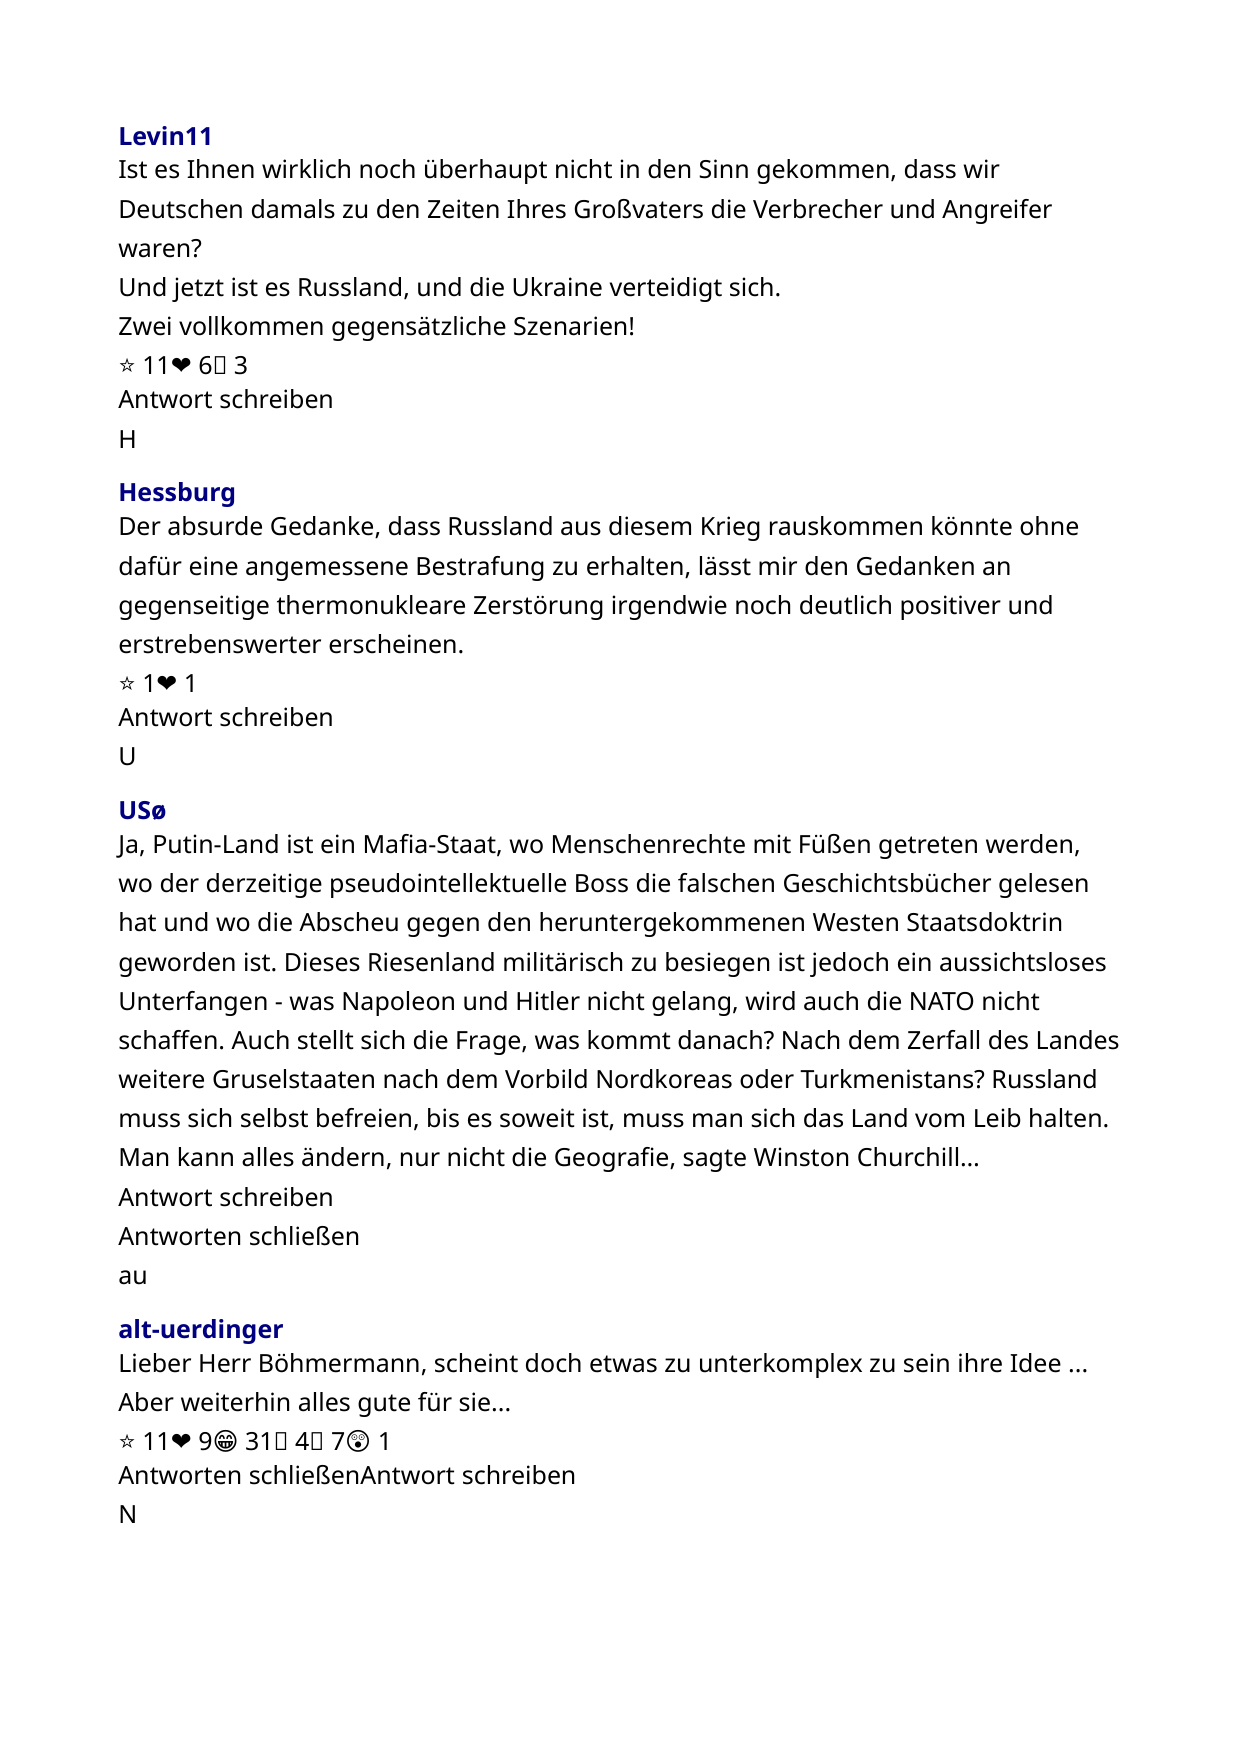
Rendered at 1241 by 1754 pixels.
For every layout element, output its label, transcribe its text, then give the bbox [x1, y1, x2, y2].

text Lieber Herr Böhmermann, scheint doch etwas zu unterkomplex zu sein ihre Idee ... [118, 1345, 1122, 1379]
text Antworten schließenAntwort schreiben [118, 1458, 1122, 1492]
text N [118, 1497, 1122, 1531]
text Und jetzt ist es Russland, und die Ukraine verteidigt sich. [118, 270, 1122, 304]
text au [118, 1258, 1122, 1292]
subtitle Hessburg [118, 475, 1122, 509]
text Antwort schreiben [118, 700, 1122, 734]
subtitle Levin11 [118, 118, 1122, 152]
text Ja, Putin-Land ist ein Mafia-Staat, wo Menschenrechte mit Füßen getreten werden, wo der derzeitige pseudointellektuelle Boss die falschen Geschichtsbücher gelesen hat und wo die Abscheu gegen den heruntergekommenen Westen Staatsdoktrin geworden ist. Dieses Riesenland militärisch zu besiegen ist jedoch ein aussichtsloses Unterfangen - was Napoleon und Hitler nicht gelang, wird auch die NATO nicht schaffen. Auch stellt sich die Frage, was kommt danach? Nach dem Zerfall des Landes weitere Gruselstaaten nach dem Vorbild Nordkoreas oder Turkmenistans? Russland muss sich selbst befreien, bis es soweit ist, muss man sich das Land vom Leib halten. Man kann alles ändern, nur nicht die Geografie, sagte Winston Churchill… [118, 827, 1122, 1174]
subtitle USø [118, 793, 1122, 827]
text Ist es Ihnen wirklich noch überhaupt nicht in den Sinn gekommen, dass wir Deutschen damals zu den Zeiten Ihres Großvaters die Verbrecher und Angreifer waren? [118, 152, 1122, 264]
text ⭐️ 11❤️ 9😁 31🙁 4🤨 7😲 1 [118, 1424, 1122, 1458]
text H [118, 421, 1122, 455]
text Der absurde Gedanke, dass Russland aus diesem Krieg rauskommen könnte ohne dafür eine angemessene Bestrafung zu erhalten, lässt mir den Gedanken an gegenseitige thermonukleare Zerstörung irgendwie noch deutlich positiver und erstrebenswerter erscheinen. [118, 509, 1122, 661]
text ⭐️ 11❤️ 6🤨 3 [118, 348, 1122, 382]
text Antwort schreiben [118, 1179, 1122, 1213]
text ⭐️ 1❤️ 1 [118, 666, 1122, 700]
subtitle alt-uerdinger [118, 1311, 1122, 1345]
text Aber weiterhin alles gute für sie... [118, 1384, 1122, 1419]
text Zwei vollkommen gegensätzliche Szenarien! [118, 309, 1122, 343]
text Antwort schreiben [118, 382, 1122, 416]
text Antworten schließen [118, 1218, 1122, 1252]
text U [118, 739, 1122, 773]
